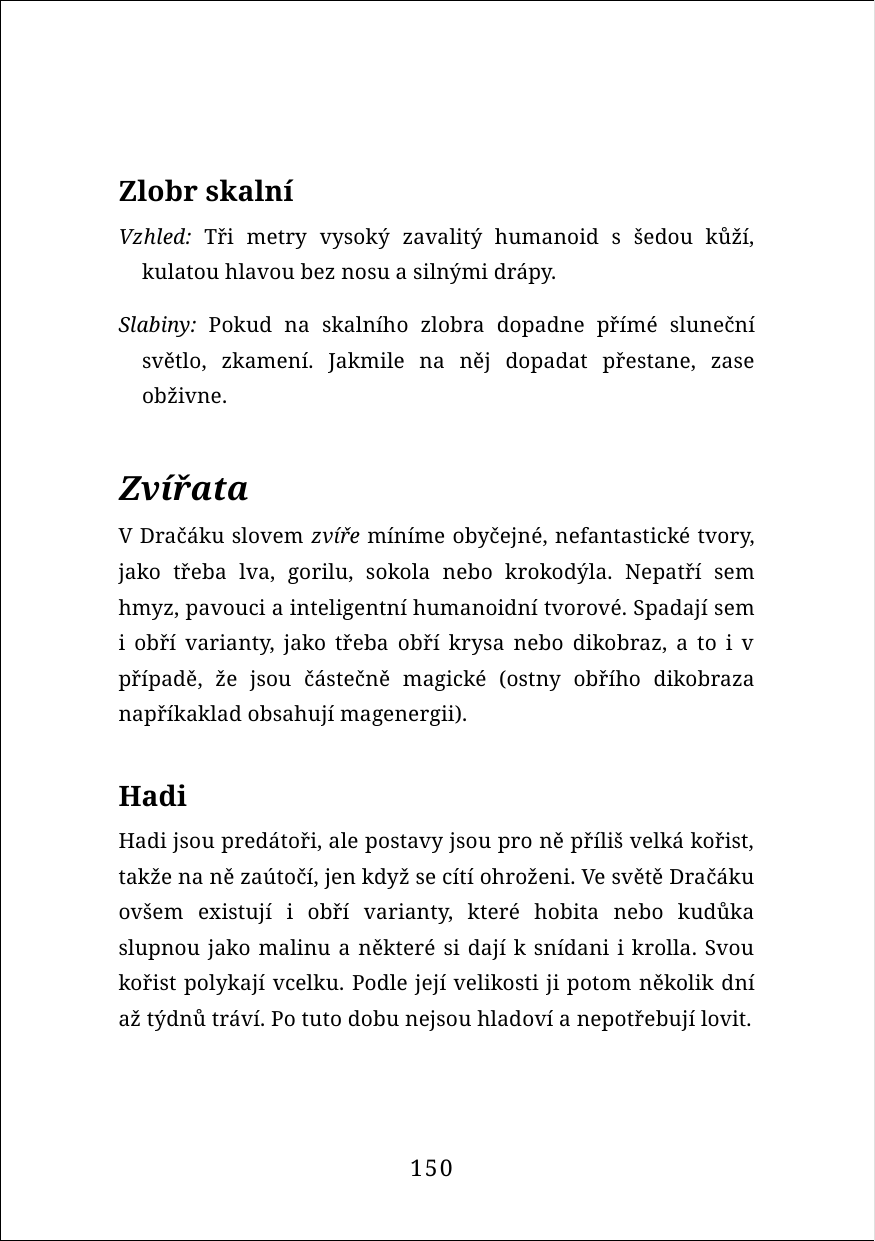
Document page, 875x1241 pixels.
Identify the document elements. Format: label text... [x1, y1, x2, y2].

text Vzhled: Tři metry vysoký zavalitý humanoid s šedou kůží, kulatou hlavou bez nosu a silnými drápy. [118, 222, 756, 286]
text V Dračáku slovem zvíře míníme obyčejné, nefantastické tvory, jako třeba lva, gorilu, sokola nebo krokodýla. Nepatří sem hmyz, pavouci a inteligentní humanoidní tvorové. Spadají sem i obří varianty, jako třeba obří krysa nebo dikobraz, a to i v případě, že jsou částečně magické (ostny obřího dikobraza napříkaklad obsahují magenergii). [118, 522, 756, 728]
subtitle Hadi [118, 776, 756, 814]
text Slabiny: Pokud na skalního zlobra dopadne přímé sluneční světlo, zkamení. Jakmile na něj dopadat přestane, zase obživne. [118, 311, 756, 410]
subtitle Zlobr skalní [118, 172, 756, 210]
text Hadi jsou predátoři, ale postavy jsou pro ně příliš velká kořist, takže na ně zaútočí, jen když se cítí ohroženi. Ve světě Dračáku ovšem existují i obří varianty, které hobita nebo kudůka slupnou jako malinu a některé si dají k snídani i krolla. Svou kořist polykají vcelku. Podle její velikosti ji potom několik dní až týdnů tráví. Po tuto dobu nejsou hladoví a nepotřebují lovit. [118, 826, 756, 1032]
subtitle Zvířata [118, 464, 756, 510]
